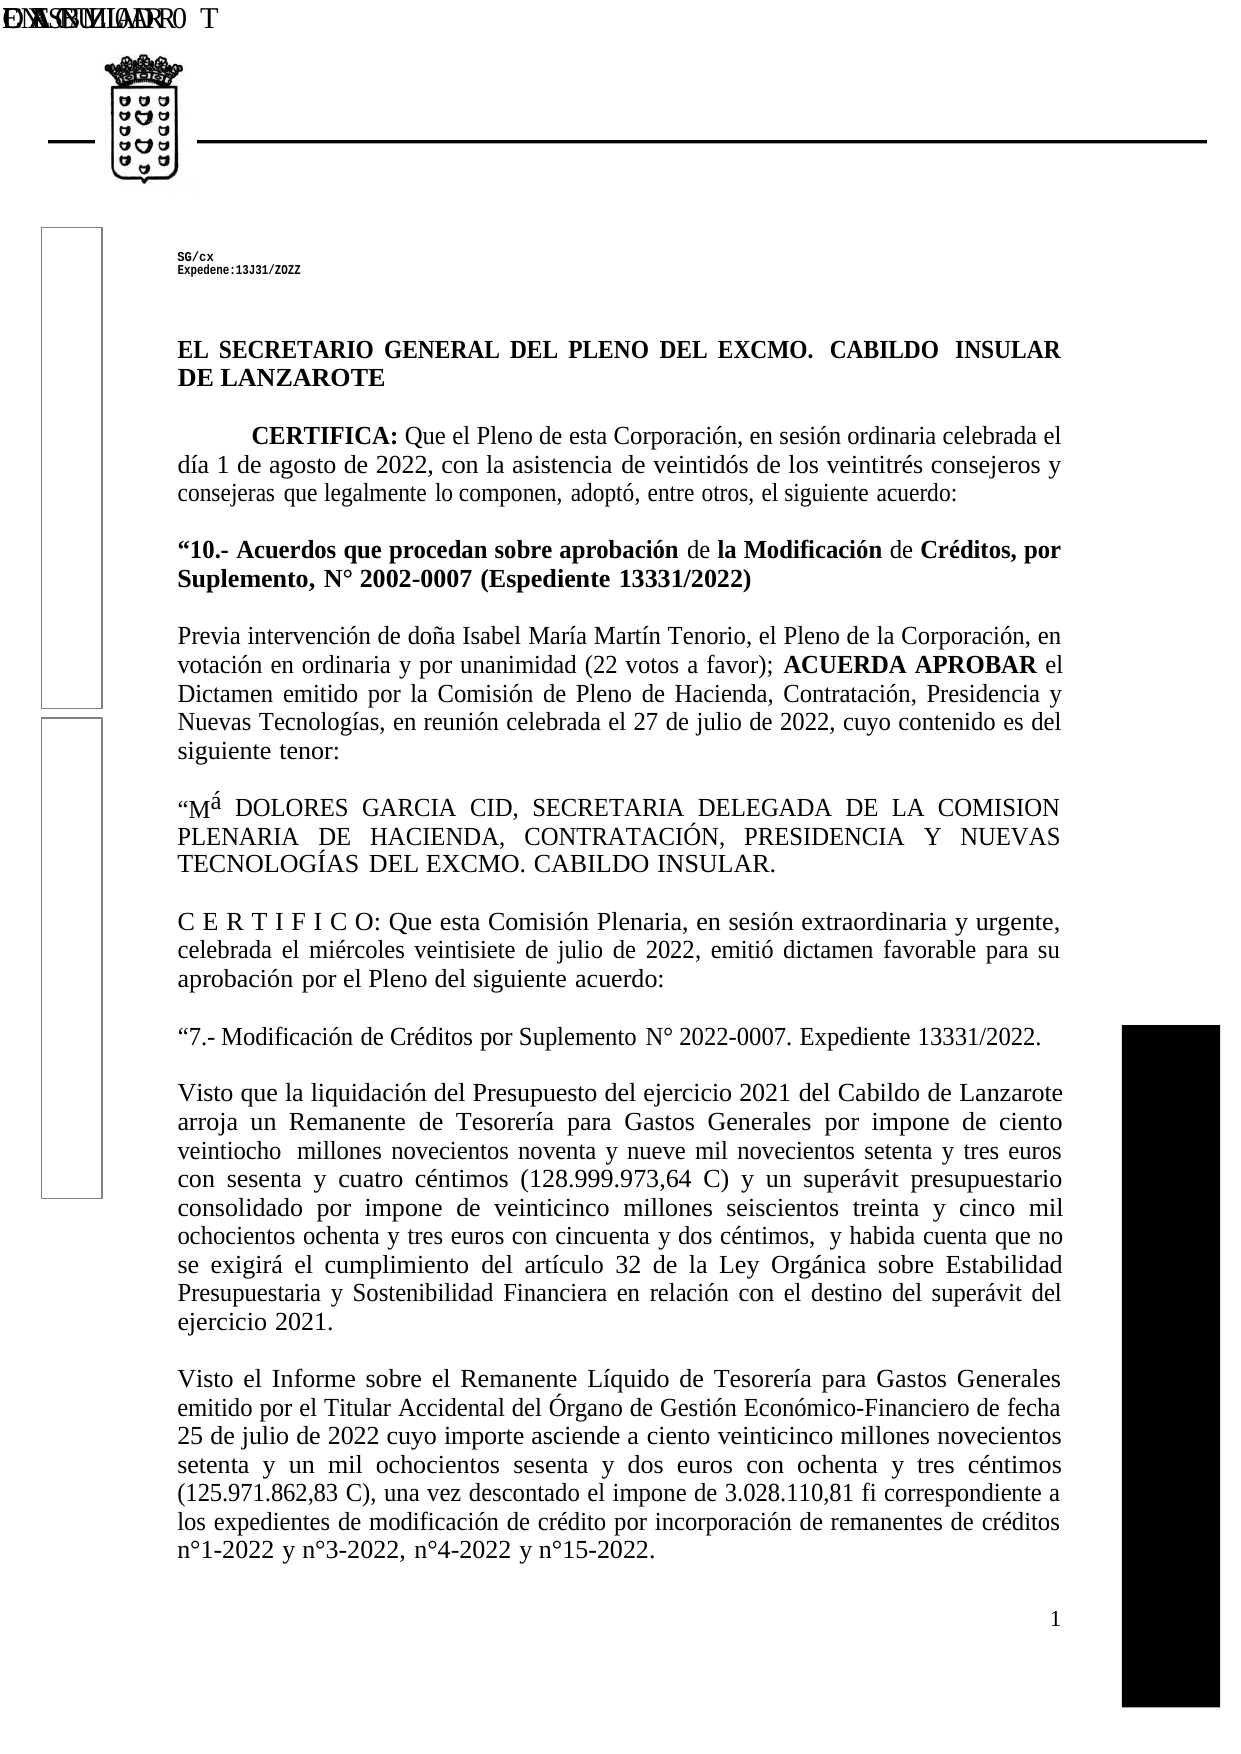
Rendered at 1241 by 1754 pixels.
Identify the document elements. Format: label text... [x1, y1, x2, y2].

text Visto que la liquidación del Presupuesto del ejercicio 2021 del Cabildo de Lanzarote arroja un Remanente de Tesorería para Gastos Generales por impone de ciento veintiocho millones novecientos noventa y nueve mil novecientos setenta y tres euros con sesenta y cuatro céntimos (128.999.973,64 C) y un superávit presupuestario consolidado por impone de veinticinco millones seiscientos treinta y cinco mil ochocientos ochenta y tres euros con cincuenta y dos céntimos, y habida cuenta que no se exigirá el cumplimiento del artículo 32 de la Ley Orgánica sobre Estabilidad Presupuestaria y Sostenibilidad Financiera en relación con el destino del superávit del ejercicio 2021. [177, 1079, 1063, 1336]
text C E R T I F I C O: Que esta Comisión Plenaria, en sesión extraordinaria y urgente, celebrada el miércoles veintisiete de julio de 2022, emitió dictamen favorable para su aprobación por el Pleno del siguiente acuerdo: [177, 907, 1062, 993]
picture [95, 38, 197, 194]
text “7.- Modificación de Créditos por Suplemento N° 2022-0007. Expediente 13331/2022. [178, 1021, 1217, 1051]
text SG/cx Expedene:13J31/ZOZZ [177, 250, 324, 279]
text Visto el Informe sobre el Remanente Líquido de Tesorería para Gastos Generales emitido por el Titular Accidental del Órgano de Gestión Económico-Financiero de fecha 25 de julio de 2022 cuyo importe asciende a ciento veinticinco millones novecientos setenta y un mil ochocientos sesenta y dos euros con ochenta y tres céntimos (125.971.862,83 C), una vez descontado el impone de 3.028.110,81 fi correspondiente a los expedientes de modificación de crédito por incorporación de remanentes de créditos n°1-2022 y n°3-2022, n°4-2022 y n°15-2022. [177, 1365, 1062, 1564]
subtitle “10.- Acuerdos que procedan sobre aprobación de la Modificación de Créditos, por Suplemento, N° 2002-0007 (Espediente 13331/2022) [177, 536, 1061, 593]
text Previa intervención de doña Isabel María Martín Tenorio, el Pleno de la Corporación, en votación en ordinaria y por unanimidad (22 votos a favor); ACUERDA APROBAR el Dictamen emitido por la Comisión de Pleno de Hacienda, Contratación, Presidencia y Nuevas Tecnologías, en reunión celebrada el 27 de julio de 2022, cuyo contenido es del siguiente tenor: [177, 622, 1063, 765]
subtitle EL SECRETARIO GENERAL DEL PLENO DEL EXCMO. CABILDO INSULAR DE LANZAROTE [177, 335, 1061, 392]
text CERTIFICA: Que el Pleno de esta Corporación, en sesión ordinaria celebrada el día 1 de agosto de 2022, con la asistencia de veintidós de los veintitrés consejeros y consejeras que legalmente lo componen, adoptó, entre otros, el siguiente acuerdo: [177, 422, 1062, 507]
text “Má DOLORES GARCIA CID, SECRETARIA DELEGADA DE LA COMISION PLENARIA DE HACIENDA, CONTRATACIÓN, PRESIDENCIA Y NUEVAS TECNOLOGÍAS DEL EXCMO. CABILDO INSULAR. [177, 787, 1060, 878]
